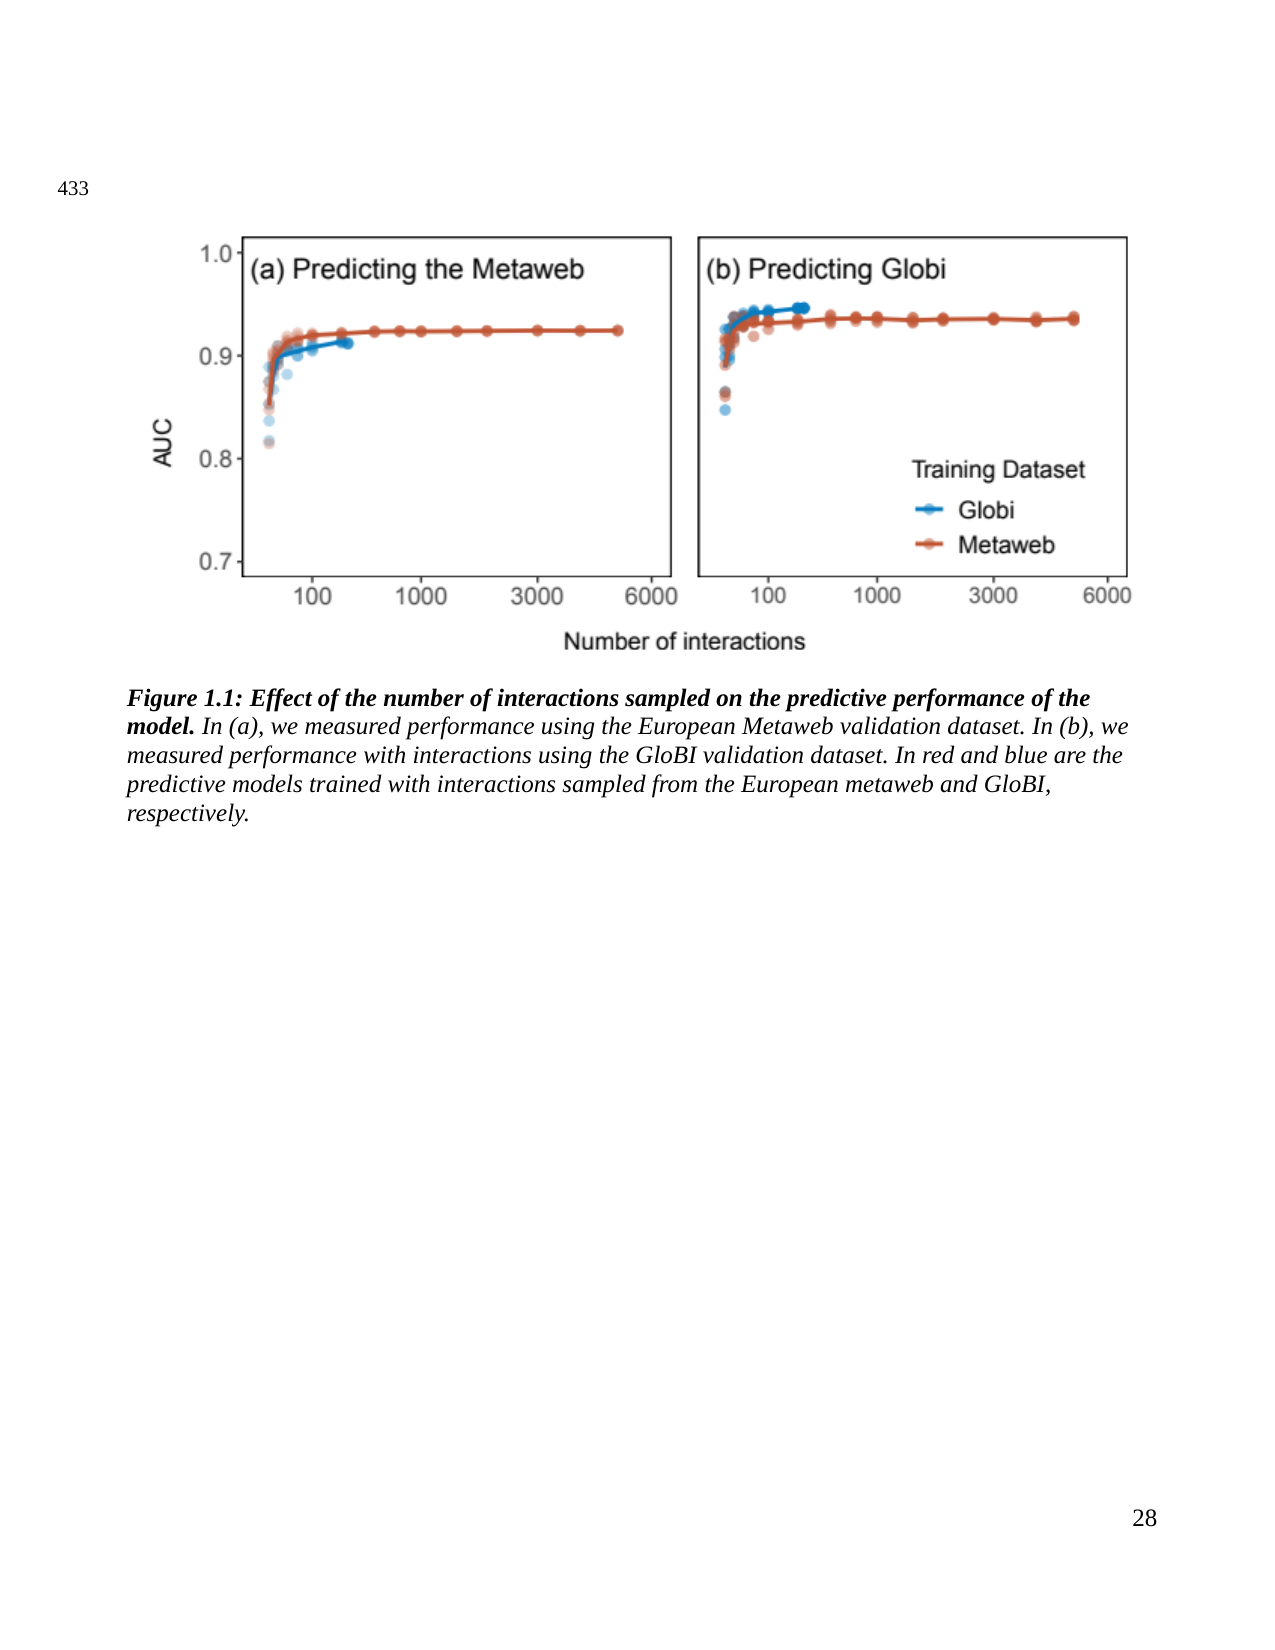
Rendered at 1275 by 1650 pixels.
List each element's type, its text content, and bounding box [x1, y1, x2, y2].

text Figure 1.1: Effect of the number of interactions sampled on the predictive performance of the model. In (a), we measured performance using the European Metaweb validation dataset. In (b), we measured performance with interactions using the GloBI validation dataset. In red and blue are the predictive models trained with interactions sampled from the European metaweb and GloBI, respectively. [127, 671, 1148, 826]
picture [126, 217, 1149, 671]
